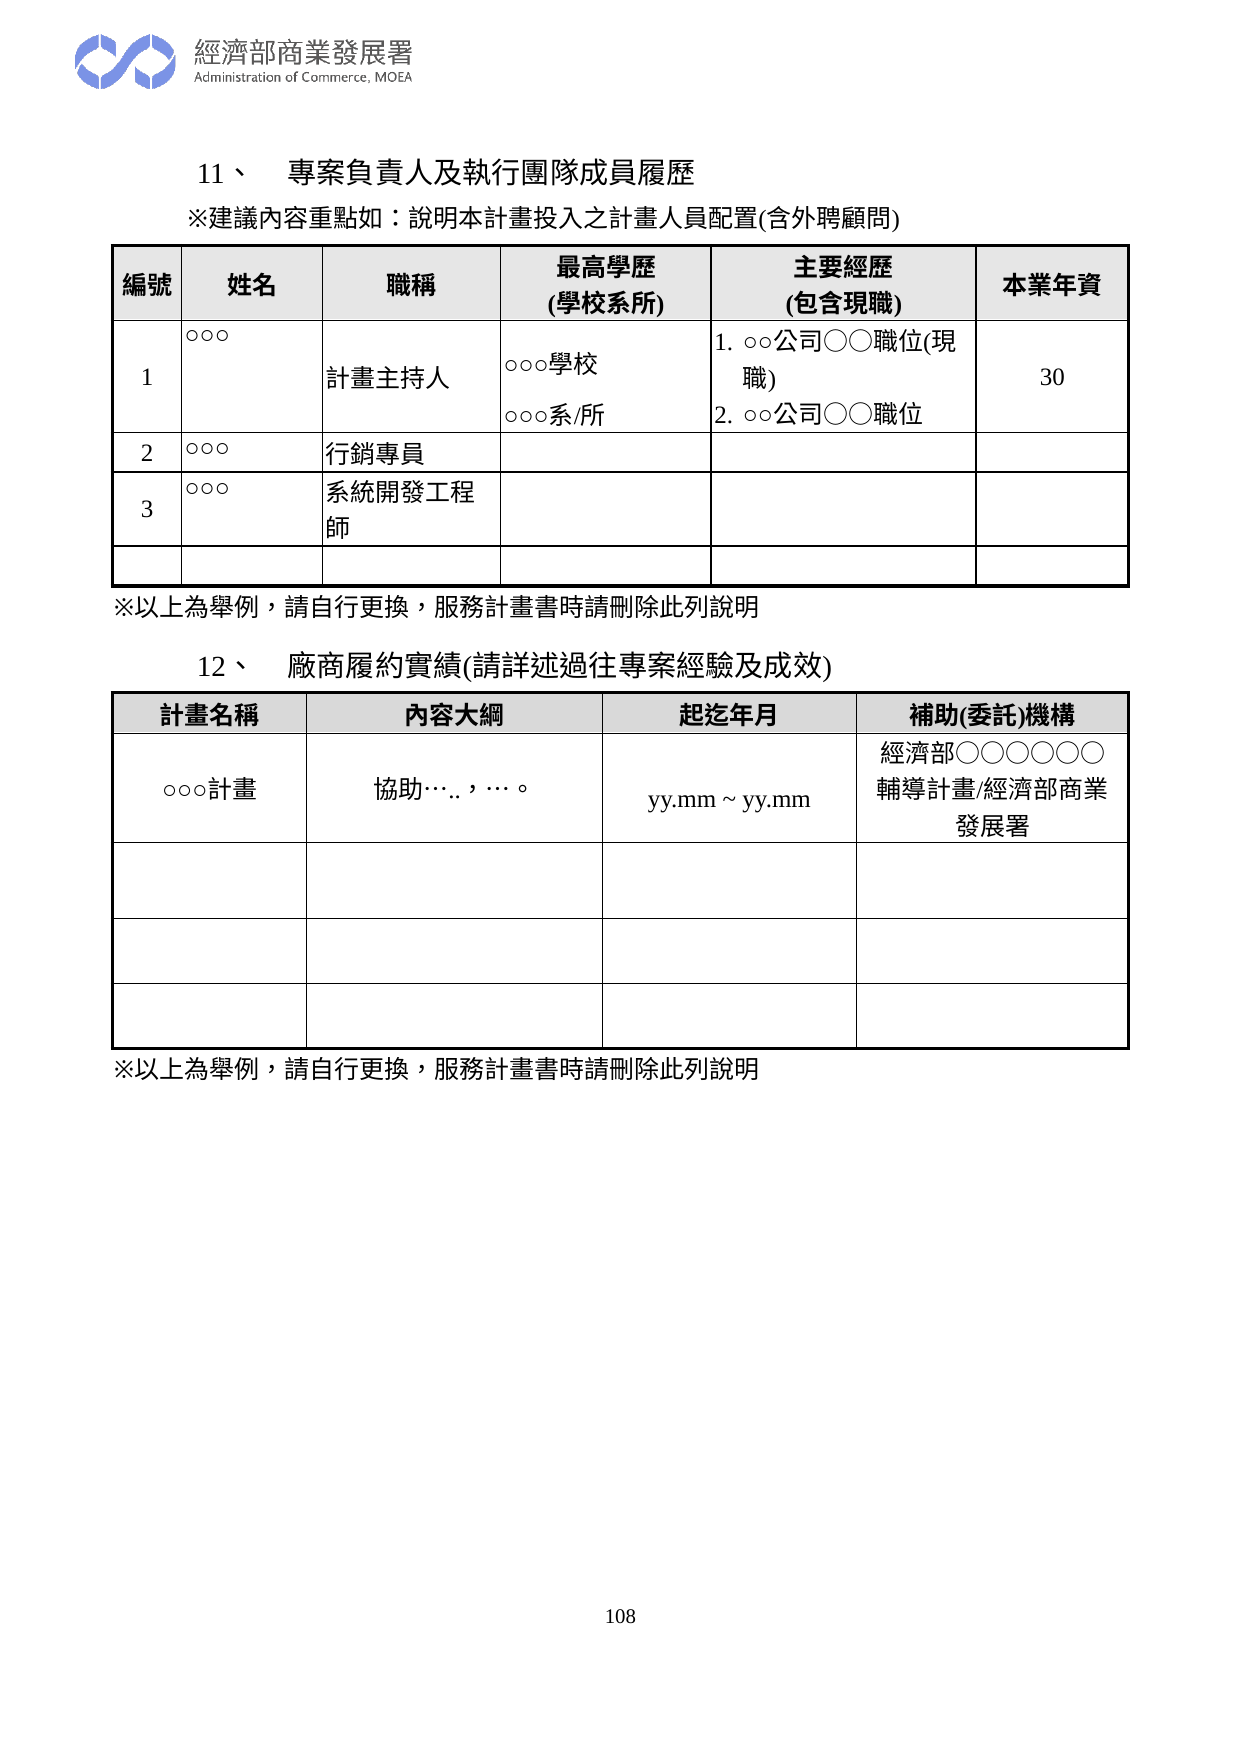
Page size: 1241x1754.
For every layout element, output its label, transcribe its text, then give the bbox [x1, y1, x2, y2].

table_cell 行銷專員 [323, 433, 500, 471]
table_cell [603, 984, 856, 1047]
table_cell [857, 919, 1127, 982]
table_cell ○○○學校 ○○○系/所 [501, 321, 710, 432]
table_cell [712, 547, 975, 584]
table_cell [977, 473, 1127, 545]
table_cell [977, 547, 1127, 584]
table_cell 3 [114, 473, 181, 545]
table_cell ○○○計畫 [114, 734, 306, 842]
table_header 本業年資 [977, 247, 1127, 319]
table_header 職稱 [323, 247, 500, 319]
table_cell [307, 919, 602, 982]
table_cell 計畫主持人 [323, 321, 500, 432]
table_cell [307, 984, 602, 1047]
table_cell [323, 547, 500, 584]
table_header 計畫名稱 [114, 694, 306, 732]
table_header 內容大綱 [307, 694, 602, 732]
table_cell [114, 984, 306, 1047]
table_cell ○○○ [182, 433, 322, 471]
table_cell [114, 547, 181, 584]
text ※建議內容重點如：說明本計畫投入之計畫人員配置(含外聘顧問) [187, 198, 1053, 235]
table_cell [603, 843, 856, 918]
table_cell 2 [114, 433, 181, 471]
table_cell yy.mm ~ yy.mm [603, 734, 856, 842]
table_cell [114, 843, 306, 918]
table_cell [857, 843, 1127, 918]
table_cell ○○○ [182, 321, 322, 432]
table_cell 1 [114, 321, 181, 432]
table_cell [501, 433, 710, 471]
table_header 主要經歷 (包含現職) [712, 247, 975, 319]
table_cell [712, 433, 975, 471]
list 廠商履約實績(請詳述過往專案經驗及成效) [187, 642, 1053, 685]
table_header 最高學歷 (學校系所) [501, 247, 710, 319]
table_cell 系統開發工程師 [323, 473, 500, 545]
table_cell ○○公司○○職位(現職) ○○公司○○職位 [712, 321, 975, 432]
table_header 起迄年月 [603, 694, 856, 732]
table_header 補助(委託)機構 [857, 694, 1127, 732]
text ※以上為舉例，請自行更換，服務計畫書時請刪除此列說明 [114, 588, 1053, 624]
table_cell [501, 547, 710, 584]
table_cell [182, 547, 322, 584]
table_cell [857, 984, 1127, 1047]
list 專案負責人及執行團隊成員履歷 [187, 150, 1053, 192]
table_cell 協助…..，…。 [307, 734, 602, 842]
text ※以上為舉例，請自行更換，服務計畫書時請刪除此列說明 [114, 1050, 1053, 1086]
table_cell [603, 919, 856, 982]
table_header 編號 [114, 247, 181, 319]
table_cell [712, 473, 975, 545]
table_header 姓名 [182, 247, 322, 319]
table_cell 經濟部○○○○○○輔導計畫/經濟部商業發展署 [857, 734, 1127, 842]
table_cell [114, 919, 306, 982]
table_cell [307, 843, 602, 918]
table_cell 30 [977, 321, 1127, 432]
table_cell ○○○ [182, 473, 322, 545]
table_cell [501, 473, 710, 545]
table_cell [977, 433, 1127, 471]
